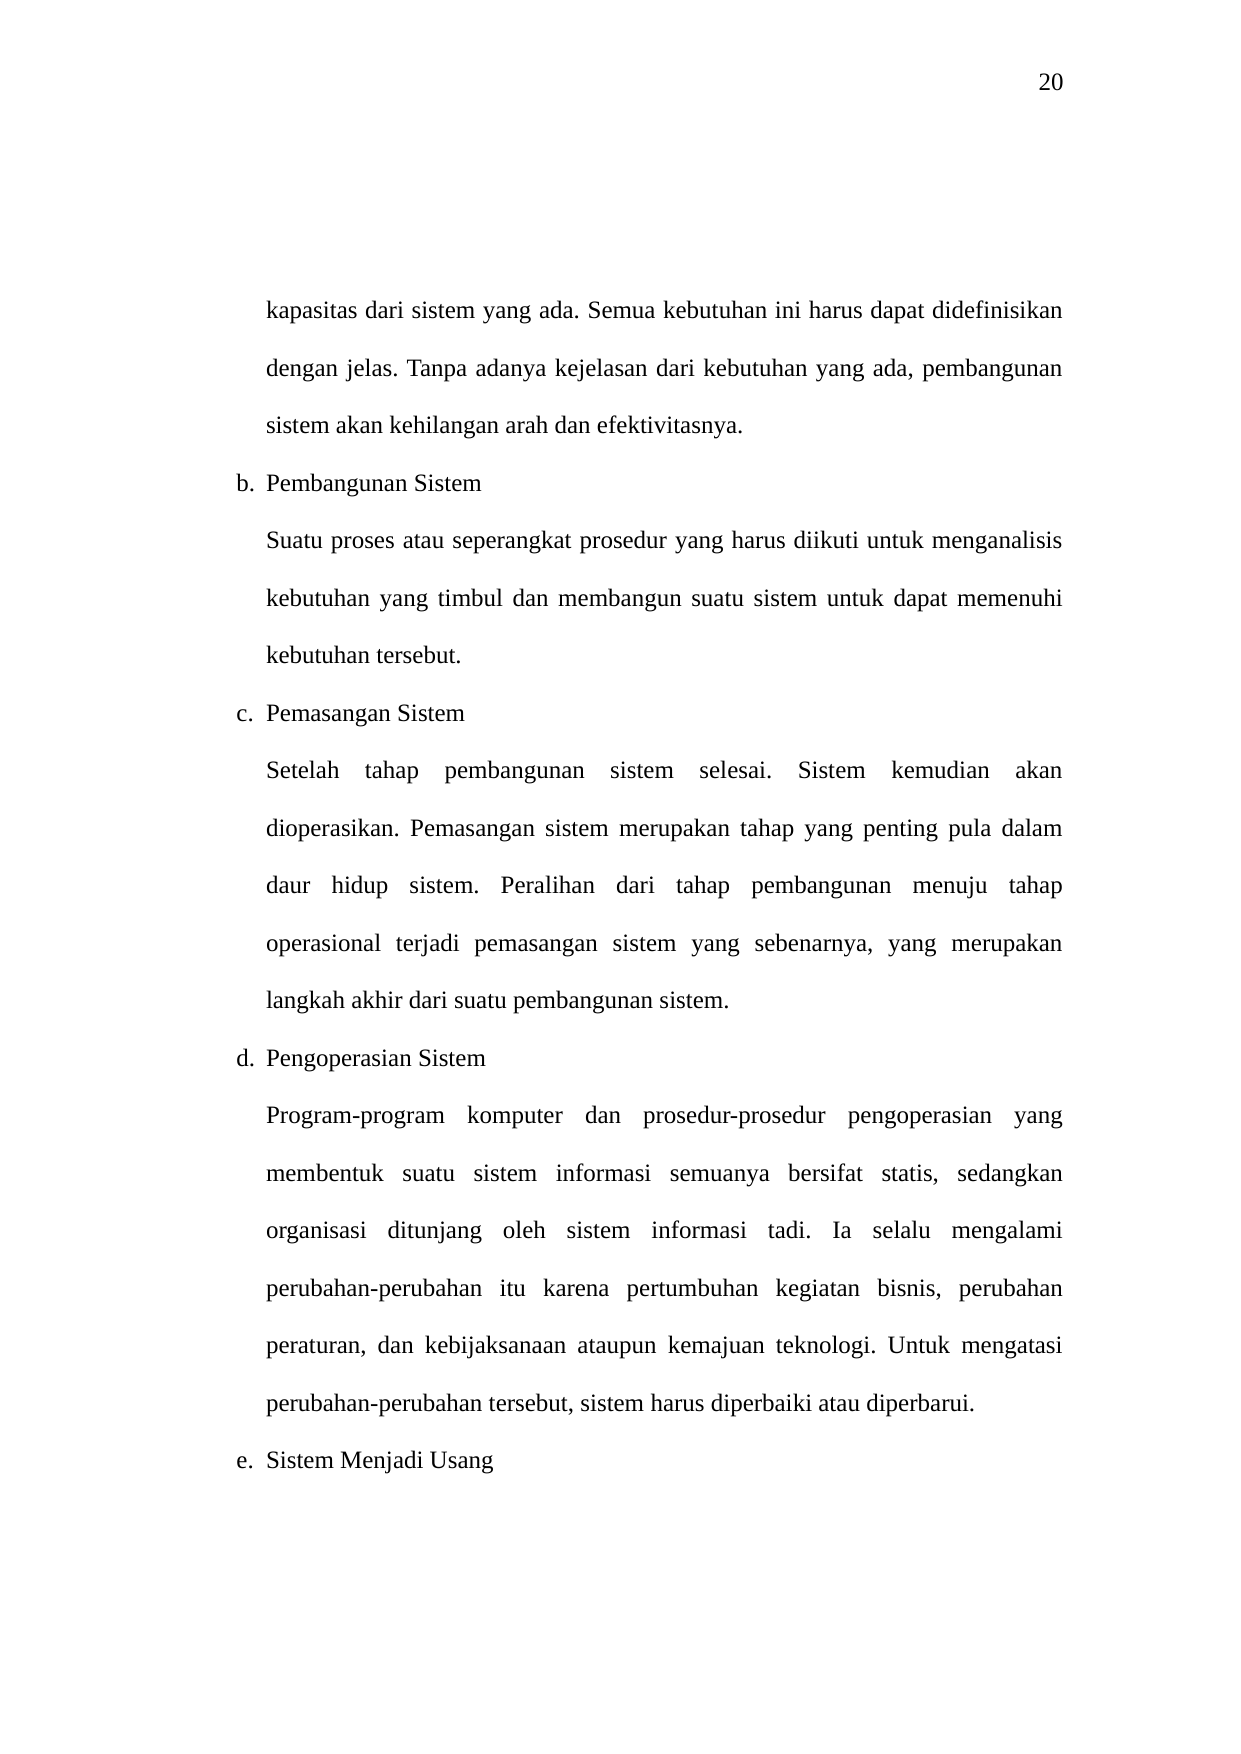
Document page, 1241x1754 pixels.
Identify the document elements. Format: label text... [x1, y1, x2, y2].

list Pembangunan Sistem [236, 468, 1063, 497]
list Suatu proses atau seperangkat prosedur yang harus diikuti untuk menganalisis kebutuhan yang timbul dan membangun suatu sistem untuk dapat memenuhi kebutuhan tersebut. [236, 525, 1063, 669]
list kapasitas dari sistem yang ada. Semua kebutuhan ini harus dapat didefinisikan dengan jelas. Tanpa adanya kejelasan dari kebutuhan yang ada, pembangunan sistem akan kehilangan arah dan efektivitasnya. [236, 295, 1063, 439]
list Pengoperasian Sistem [236, 1043, 1063, 1072]
list Program-program komputer dan prosedur-prosedur pengoperasian yang membentuk suatu sistem informasi semuanya bersifat statis, sedangkan organisasi ditunjang oleh sistem informasi tadi. Ia selalu mengalami perubahan-perubahan itu karena pertumbuhan kegiatan bisnis, perubahan peraturan, dan kebijaksanaan ataupun kemajuan teknologi. Untuk mengatasi perubahan-perubahan tersebut, sistem harus diperbaiki atau diperbarui. [236, 1100, 1063, 1417]
list Sistem Menjadi Usang [236, 1445, 1063, 1474]
list Setelah tahap pembangunan sistem selesai. Sistem kemudian akan dioperasikan. Pemasangan sistem merupakan tahap yang penting pula dalam daur hidup sistem. Peralihan dari tahap pembangunan menuju tahap operasional terjadi pemasangan sistem yang sebenarnya, yang merupakan langkah akhir dari suatu pembangunan sistem. [236, 755, 1063, 1014]
list Pemasangan Sistem [236, 698, 1063, 727]
